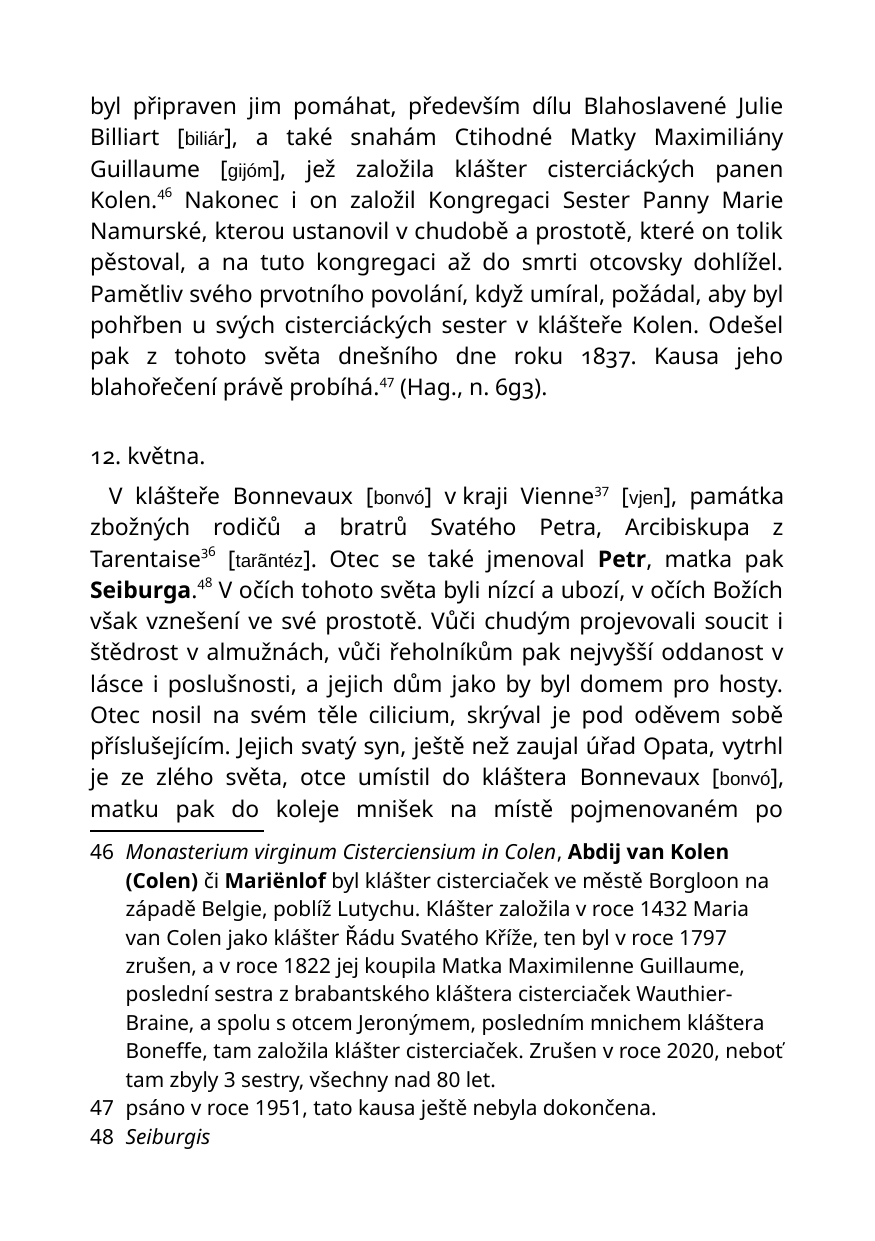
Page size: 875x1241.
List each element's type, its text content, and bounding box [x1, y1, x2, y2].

text V klášteře Bonnevaux [bonvó] v kraji Vienne37 [vjen], památka zbožných rodičů a bratrů Svatého Petra, Arcibiskupa z Tarentaise36 [tarãntéz]. Otec se také jmenoval Petr, matka pak Seiburga. V očích tohoto světa byli nízcí a ubozí, v očích Božích však vznešení ve své prostotě. Vůči chudým projevovali soucit i štědrost v almužnách, vůči řeholníkům pak nejvyšší oddanost v lásce i poslušnosti, a jejich dům jako by byl domem pro hosty. Otec nosil na svém těle cilicium, skrýval je pod oděvem sobě příslušejícím. Jejich svatý syn, ještě než zaujal úřad Opata, vytrhl je ze zlého světa, otce umístil do kláštera Bonnevaux [bonvó], matku pak do koleje mnišek na místě pojmenovaném po [90, 480, 784, 824]
text byl připraven jim pomáhat, především dílu Blahoslavené Julie Billiart [biliár], a také snahám Ctihodné Matky Maximiliány Guillaume [gijóm], jež založila klášter cisterciáckých panen Kolen. Nakonec i on založil Kongregaci Sester Panny Marie Namurské, kterou ustanovil v chudobě a prostotě, které on tolik pěstoval, a na tuto kongregaci až do smrti otcovsky dohlížel. Pamětliv svého prvotního povolání, když umíral, požádal, aby byl pohřben u svých cisterciáckých sester v klášteře Kolen. Odešel pak z tohoto světa dnešního dne roku 1837. Kausa jeho blahořečení právě probíhá. (Hag., n. 6g3). [90, 90, 784, 402]
text Monasterium virginum Cisterciensium in Colen, Abdij van Kolen (Colen) či Mariënlof byl klášter cisterciaček ve městě Borgloon na západě Belgie, poblíž Lutychu. Klášter založila v roce 1432 Maria van Colen jako klášter Řádu Svatého Kříže, ten byl v roce 1797 zrušen, a v roce 1822 jej koupila Matka Maximilenne Guillaume, poslední sestra z brabantského kláštera cisterciaček Wauthier-Braine, a spolu s otcem Jeronýmem, posledním mnichem kláštera Boneffe, tam založila klášter cisterciaček. Zrušen v roce 2020, neboť tam zbyly 3 sestry, všechny nad 80 let. [90, 837, 784, 1093]
text 12. května. [90, 440, 784, 471]
text psáno v roce 1951, tato kausa ještě nebyla dokončena. [90, 1093, 784, 1122]
text Seiburgis [90, 1122, 784, 1150]
